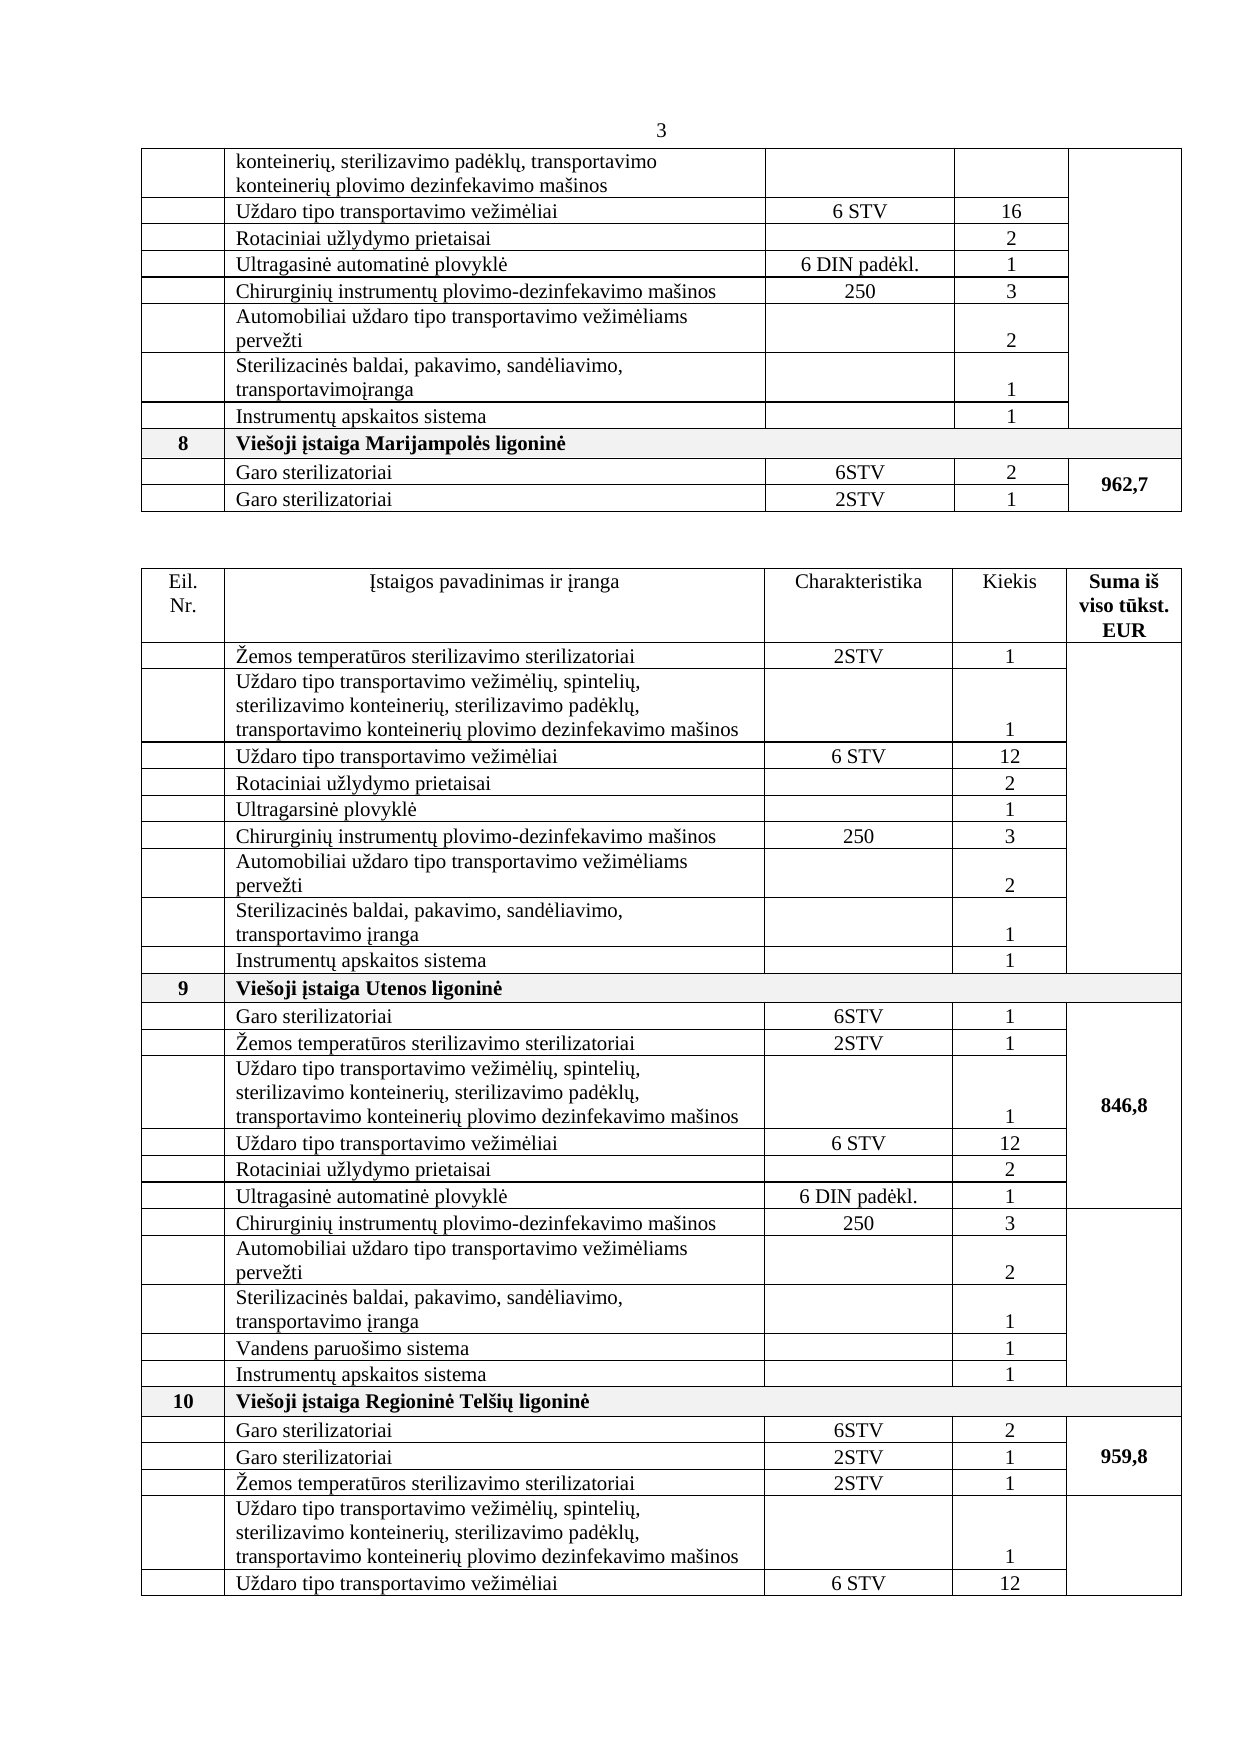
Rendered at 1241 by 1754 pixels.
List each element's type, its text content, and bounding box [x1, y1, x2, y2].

table_cell [765, 849, 952, 897]
table_cell Garo sterilizatoriai [225, 1417, 764, 1442]
table_cell 8 [142, 429, 224, 457]
table_cell Rotaciniai užlydymo prietaisai [225, 1156, 764, 1181]
table_cell [142, 198, 224, 223]
table_cell Žemos temperatūros sterilizavimo sterilizatoriai [225, 643, 764, 668]
table_cell [142, 1470, 224, 1495]
table_cell Žemos temperatūros sterilizavimo sterilizatoriai [225, 1470, 764, 1495]
table_cell [766, 149, 954, 197]
table_cell Žemos temperatūros sterilizavimo sterilizatoriai [225, 1030, 764, 1055]
table_cell [142, 1285, 224, 1333]
table_cell [142, 1236, 224, 1284]
table_cell [1067, 1209, 1181, 1386]
table_cell [142, 251, 224, 276]
table_cell Instrumentų apskaitos sistema [225, 1361, 764, 1386]
table_cell Uždaro tipo transportavimo vežimėliai [225, 198, 765, 223]
table_cell 962,7 [1069, 459, 1181, 511]
table_cell 1 [953, 1496, 1066, 1568]
table_cell [142, 278, 224, 303]
table_cell 1 [953, 1056, 1066, 1128]
table_cell Automobiliai uždaro tipo transportavimo vežimėliams pervežti [225, 849, 764, 897]
table_cell Chirurginių instrumentų plovimo-dezinfekavimo mašinos [225, 1209, 764, 1234]
table_cell [142, 1129, 224, 1155]
table_header Suma iš viso tūkst. EUR [1067, 569, 1181, 642]
table_cell Sterilizacinės baldai, pakavimo, sandėliavimo, transportavimo įranga [225, 1285, 764, 1333]
table_cell Uždaro tipo transportavimo vežimėliai [225, 1129, 764, 1155]
table_cell 2 [955, 304, 1068, 352]
table_cell Uždaro tipo transportavimo vežimėlių, spintelių, sterilizavimo konteinerių, sterilizavimo padėklų, transportavimo konteinerių plovimo dezinfekavimo mašinos [225, 1496, 764, 1568]
table_cell 1 [953, 947, 1066, 972]
table_cell 2 [953, 769, 1066, 794]
table_cell konteinerių, sterilizavimo padėklų, transportavimo konteinerių plovimo dezinfekavimo mašinos [225, 149, 765, 197]
table_cell [142, 1496, 224, 1568]
table_cell Rotaciniai užlydymo prietaisai [225, 769, 764, 794]
table_cell [765, 669, 952, 741]
table_cell Ultragasinė automatinė plovyklė [225, 251, 765, 276]
table_cell 3 [955, 278, 1068, 303]
table_cell Viešoji įstaiga Utenos ligoninė [225, 974, 1181, 1002]
table_cell 6 STV [765, 1570, 952, 1595]
table_cell [142, 149, 224, 197]
table_cell 1 [953, 1003, 1066, 1028]
table_cell [765, 1056, 952, 1128]
table_cell 2STV [765, 1030, 952, 1055]
table_cell 1 [955, 251, 1068, 276]
table_cell [1067, 643, 1181, 972]
table_cell Automobiliai uždaro tipo transportavimo vežimėliams pervežti [225, 304, 765, 352]
table_cell Ultragarsinė plovyklė [225, 796, 764, 821]
table_cell 1 [953, 898, 1066, 946]
table_cell [765, 1496, 952, 1568]
table_cell [142, 1056, 224, 1128]
table_cell [766, 353, 954, 401]
table_cell 6 DIN padėkl. [765, 1183, 952, 1208]
table_cell [142, 1334, 224, 1359]
table_cell 2STV [766, 485, 954, 511]
table_cell 3 [953, 822, 1066, 848]
table_cell 2 [953, 1156, 1066, 1181]
table_cell [142, 1361, 224, 1386]
table_cell [142, 643, 224, 668]
table_cell [142, 1417, 224, 1442]
table_cell 1 [953, 1285, 1066, 1333]
table_cell 1 [953, 1443, 1066, 1469]
table_cell 10 [142, 1387, 224, 1416]
table_cell 1 [955, 485, 1068, 511]
table_cell [142, 743, 224, 768]
table_cell 1 [955, 403, 1068, 428]
table_cell [142, 1156, 224, 1181]
table_cell Uždaro tipo transportavimo vežimėliai [225, 743, 764, 768]
table_cell [765, 769, 952, 794]
table_cell Uždaro tipo transportavimo vežimėlių, spintelių, sterilizavimo konteinerių, sterilizavimo padėklų, transportavimo konteinerių plovimo dezinfekavimo mašinos [225, 1056, 764, 1128]
table_cell 2 [953, 1236, 1066, 1284]
table_cell Ultragasinė automatinė plovyklė [225, 1183, 764, 1208]
table_cell [1067, 1496, 1181, 1595]
table_cell [765, 947, 952, 972]
table_cell Viešoji įstaiga Marijampolės ligoninė [225, 429, 1181, 457]
table_cell [142, 1570, 224, 1595]
table_cell 250 [766, 278, 954, 303]
table_cell Instrumentų apskaitos sistema [225, 947, 764, 972]
table_cell Uždaro tipo transportavimo vežimėlių, spintelių, sterilizavimo konteinerių, sterilizavimo padėklų, transportavimo konteinerių plovimo dezinfekavimo mašinos [225, 669, 764, 741]
table_cell [765, 1334, 952, 1359]
table_cell 1 [953, 1334, 1066, 1359]
table_cell [765, 1285, 952, 1333]
table_cell Chirurginių instrumentų plovimo-dezinfekavimo mašinos [225, 822, 764, 848]
table_cell [142, 1030, 224, 1055]
table_cell [765, 898, 952, 946]
table_cell 6 DIN padėkl. [766, 251, 954, 276]
table_cell [766, 403, 954, 428]
table_cell [765, 1156, 952, 1181]
table_cell Rotaciniai užlydymo prietaisai [225, 224, 765, 250]
table_cell 2 [955, 459, 1068, 484]
table_cell 6STV [765, 1417, 952, 1442]
table_cell [142, 403, 224, 428]
table_cell [142, 769, 224, 794]
table_cell Garo sterilizatoriai [225, 1443, 764, 1469]
table_cell [142, 822, 224, 848]
table_cell [142, 304, 224, 352]
table_cell 959,8 [1067, 1417, 1181, 1495]
table_cell [142, 1003, 224, 1028]
table_cell 2STV [765, 1470, 952, 1495]
table_cell 2STV [765, 643, 952, 668]
table_cell 12 [953, 1129, 1066, 1155]
table_cell Garo sterilizatoriai [225, 459, 765, 484]
table_cell [142, 849, 224, 897]
table_cell 1 [953, 1183, 1066, 1208]
table_cell 16 [955, 198, 1068, 223]
table_header Eil. Nr. [142, 569, 224, 642]
table_cell [142, 485, 224, 511]
table_cell [142, 796, 224, 821]
table_cell [142, 1443, 224, 1469]
table_cell Viešoji įstaiga Regioninė Telšių ligoninė [225, 1387, 1181, 1416]
table_header Kiekis [953, 569, 1066, 642]
table_cell 1 [953, 1470, 1066, 1495]
table_cell 6STV [766, 459, 954, 484]
table_cell Sterilizacinės baldai, pakavimo, sandėliavimo, transportavimoįranga [225, 353, 765, 401]
table_cell 2 [953, 849, 1066, 897]
table_cell 1 [953, 796, 1066, 821]
table_cell Chirurginių instrumentų plovimo-dezinfekavimo mašinos [225, 278, 765, 303]
table_cell 846,8 [1067, 1003, 1181, 1208]
table_cell [142, 669, 224, 741]
table_cell 6 STV [765, 1129, 952, 1155]
table_cell 250 [765, 822, 952, 848]
table_cell [765, 1361, 952, 1386]
table_cell 1 [955, 353, 1068, 401]
table_cell Uždaro tipo transportavimo vežimėliai [225, 1570, 764, 1595]
table_cell [766, 304, 954, 352]
table_cell [955, 149, 1068, 197]
table_header Charakteristika [765, 569, 952, 642]
table_cell 9 [142, 974, 224, 1002]
table_cell [1069, 149, 1181, 428]
table_cell Automobiliai uždaro tipo transportavimo vežimėliams pervežti [225, 1236, 764, 1284]
table_cell Vandens paruošimo sistema [225, 1334, 764, 1359]
table_cell [142, 1183, 224, 1208]
table_cell 6STV [765, 1003, 952, 1028]
table_cell 3 [953, 1209, 1066, 1234]
table_cell [142, 459, 224, 484]
table_cell 2STV [765, 1443, 952, 1469]
table_cell 1 [953, 643, 1066, 668]
table_cell Garo sterilizatoriai [225, 1003, 764, 1028]
table_cell 6 STV [765, 743, 952, 768]
table_cell [142, 947, 224, 972]
table_cell 2 [953, 1417, 1066, 1442]
table_cell 1 [953, 1361, 1066, 1386]
table_cell Sterilizacinės baldai, pakavimo, sandėliavimo, transportavimo įranga [225, 898, 764, 946]
table_cell [765, 796, 952, 821]
table_cell 250 [765, 1209, 952, 1234]
table_cell [142, 898, 224, 946]
table_cell [142, 224, 224, 250]
table_cell [142, 1209, 224, 1234]
table_cell 12 [953, 1570, 1066, 1595]
table_cell [766, 224, 954, 250]
table_cell 1 [953, 1030, 1066, 1055]
table_cell 2 [955, 224, 1068, 250]
table_cell Instrumentų apskaitos sistema [225, 403, 765, 428]
table_header Įstaigos pavadinimas ir įranga [225, 569, 764, 642]
table_cell 12 [953, 743, 1066, 768]
table_cell 1 [953, 669, 1066, 741]
table_cell Garo sterilizatoriai [225, 485, 765, 511]
table_cell 6 STV [766, 198, 954, 223]
table_cell [142, 353, 224, 401]
table_cell [765, 1236, 952, 1284]
